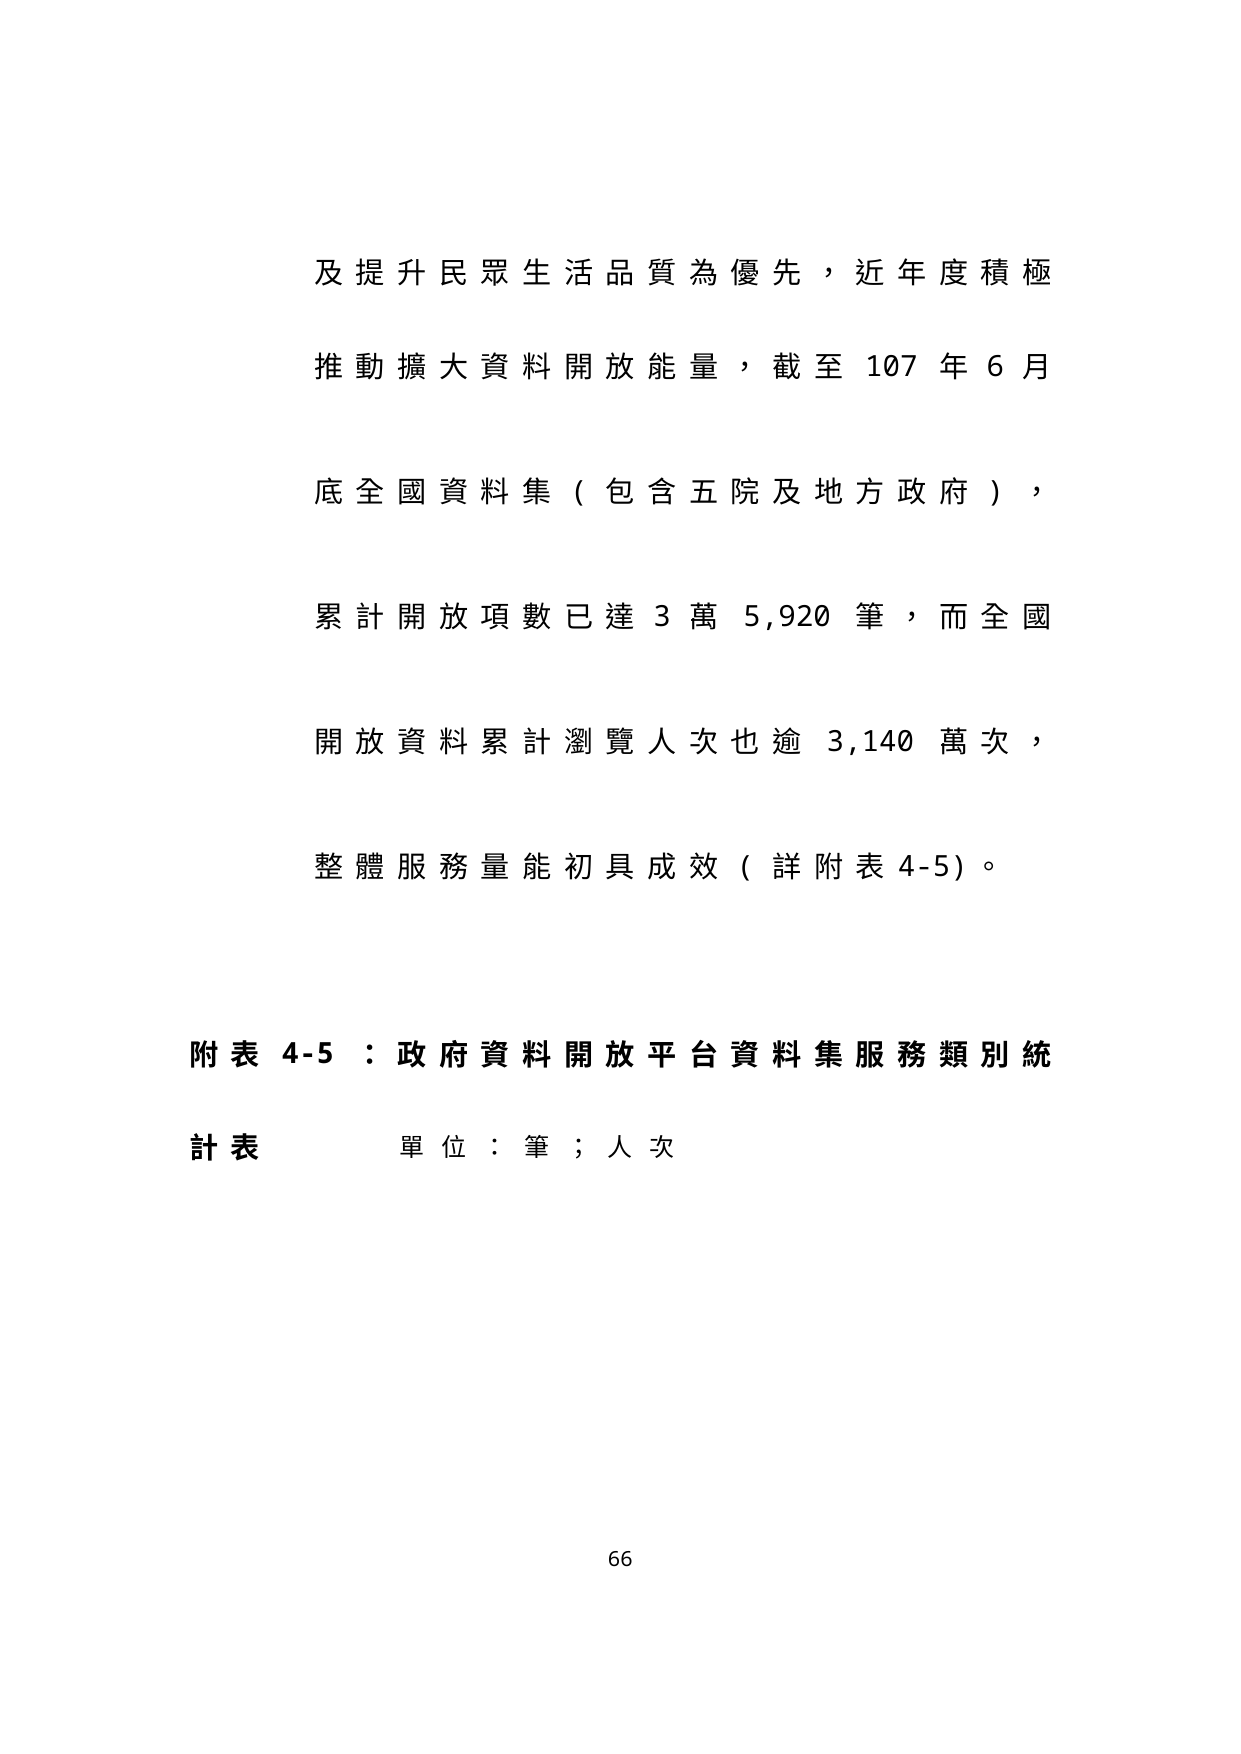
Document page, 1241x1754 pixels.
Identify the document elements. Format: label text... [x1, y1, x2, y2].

text 及提升民眾生活品質為優先，近年度積極推動擴大資料開放能量，截至107年6月底全國資料集(包含五院及地方政府)，累計開放項數已達3萬5,920筆，而全國開放資料累計瀏覽人次也逾3,140萬次，整體服務量能初具成效(詳附表4-5)。 [271, 229, 1058, 917]
text 附表4-5：政府資料開放平台資料集服務類別統計表 單位：筆；人次 [183, 979, 1085, 1167]
